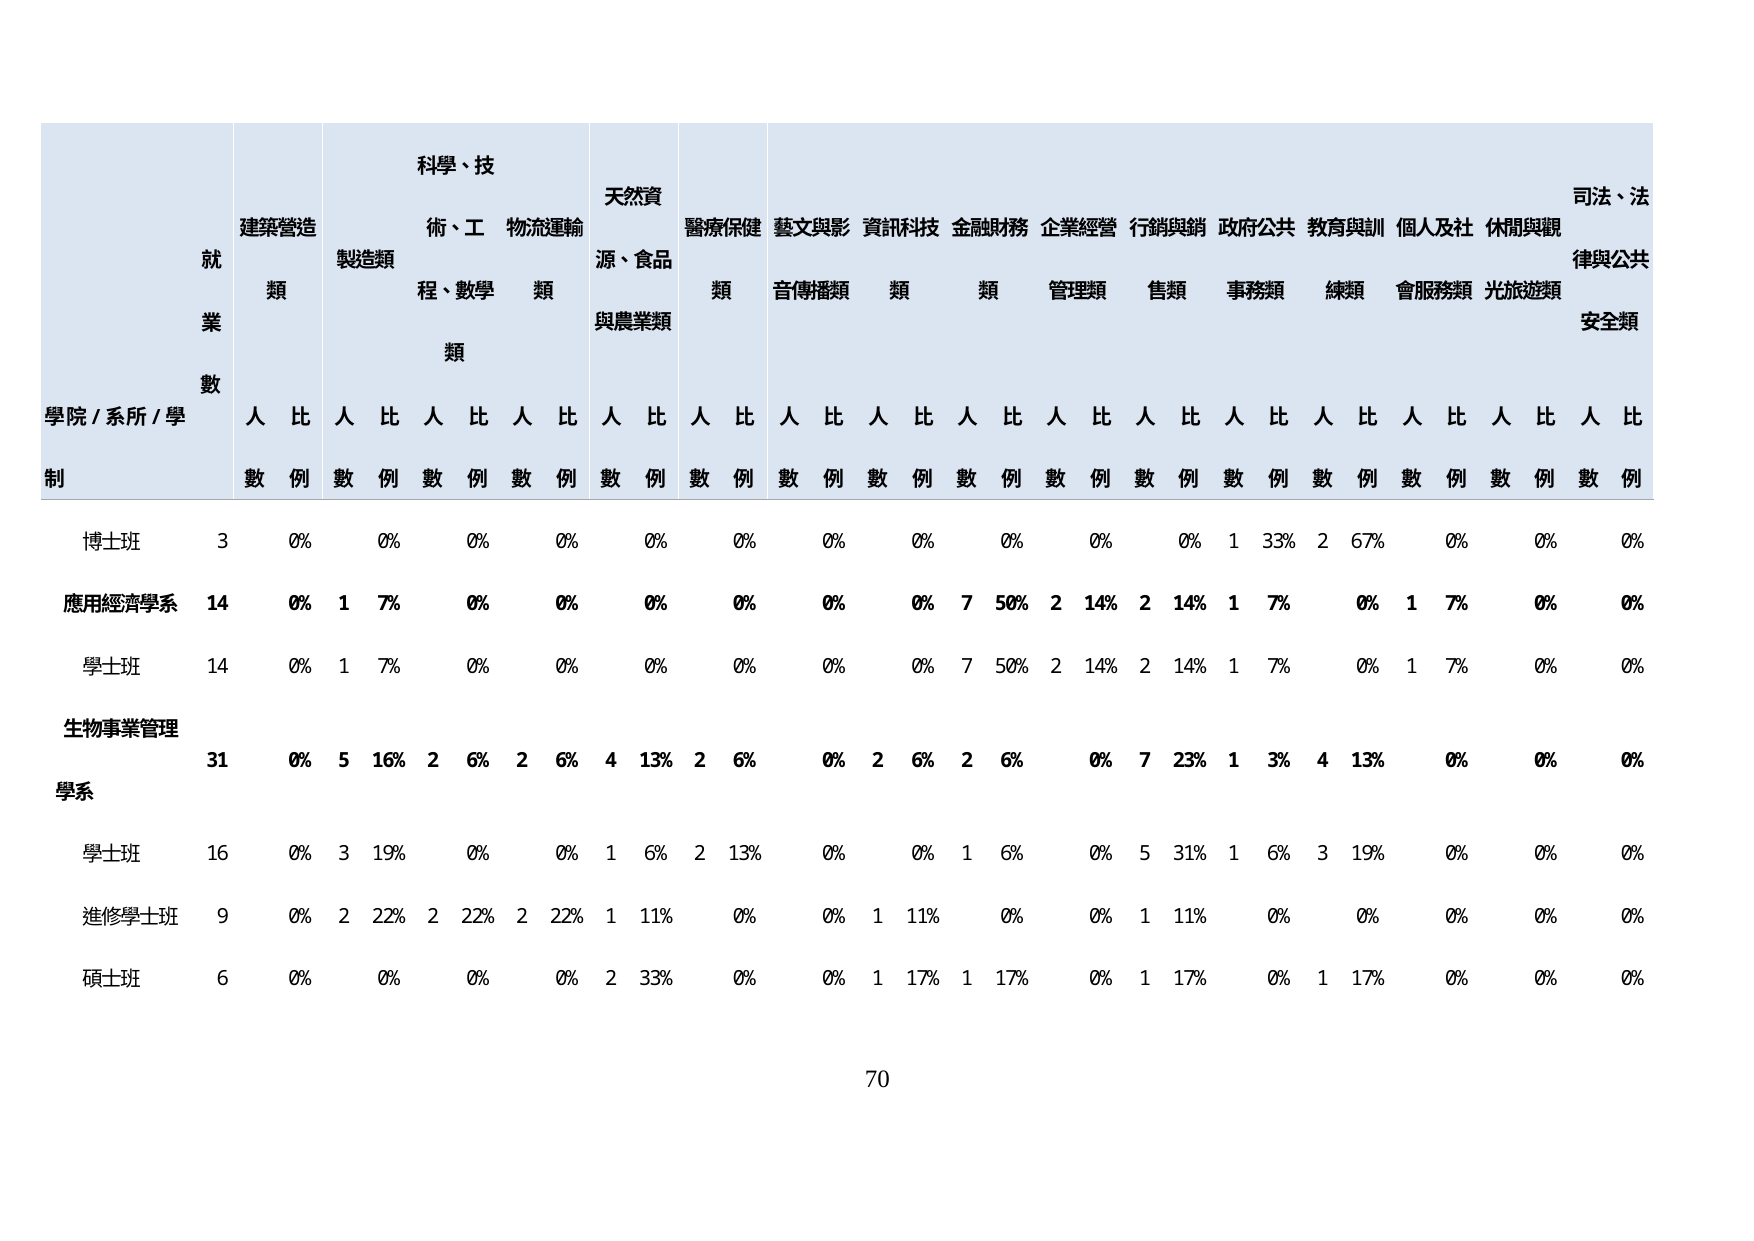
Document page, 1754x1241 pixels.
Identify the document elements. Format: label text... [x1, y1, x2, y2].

table_cell 0% [990, 874, 1034, 936]
table_cell [1479, 624, 1524, 686]
table_cell 0% [1346, 624, 1390, 686]
table_cell 6% [990, 811, 1034, 874]
table_cell 人數 [679, 373, 723, 499]
table_header 資訊科技類 [856, 123, 945, 373]
table_cell 1 [945, 936, 990, 999]
table_cell 學士班 [41, 811, 189, 874]
table_cell [411, 811, 456, 874]
table_cell 0% [901, 500, 945, 561]
table_cell [1390, 936, 1435, 999]
table_cell 7 [945, 624, 990, 686]
table_cell 0% [1612, 500, 1653, 561]
table_cell 0% [1435, 874, 1479, 936]
table_cell [1301, 624, 1346, 686]
table_cell [411, 936, 456, 999]
table_cell [768, 500, 812, 561]
table_cell [234, 561, 278, 624]
table_cell 0% [1079, 874, 1123, 936]
table_cell [500, 500, 545, 561]
table_cell [1034, 874, 1079, 936]
table_cell 0% [1346, 874, 1390, 936]
table_cell 2 [679, 811, 723, 874]
table_cell [590, 561, 634, 624]
table_cell 0% [367, 936, 411, 999]
table_cell 0% [1257, 874, 1301, 936]
table_cell 23% [1168, 686, 1212, 811]
table_cell 0% [1435, 811, 1479, 874]
table_cell 人數 [768, 373, 812, 499]
table_cell 5 [323, 686, 367, 811]
table_cell 0% [278, 686, 322, 811]
table_cell [1479, 561, 1524, 624]
table_cell 博士班 [41, 500, 189, 561]
table_cell 0% [1524, 936, 1568, 999]
table_cell [768, 936, 812, 999]
table_cell 2 [500, 874, 545, 936]
table_cell 31 [189, 686, 233, 811]
table_cell 0% [1612, 624, 1653, 686]
table_cell 人數 [945, 373, 990, 499]
table_cell 0% [1257, 936, 1301, 999]
table_cell [679, 874, 723, 936]
table_cell 16 [189, 811, 233, 874]
table_cell 比例 [545, 373, 589, 499]
table_cell [945, 874, 990, 936]
table_cell 0% [1524, 811, 1568, 874]
table_cell [234, 624, 278, 686]
table_cell 人數 [590, 373, 634, 499]
table_cell 0% [1612, 686, 1653, 811]
table_cell 11% [1168, 874, 1212, 936]
table_header 教育與訓練類 [1301, 123, 1390, 373]
table_cell 0% [723, 624, 767, 686]
table_cell 比例 [367, 373, 411, 499]
table_cell 7 [945, 561, 990, 624]
table_cell 0% [812, 624, 856, 686]
table_cell [1301, 874, 1346, 936]
table_cell 7% [1257, 624, 1301, 686]
table_cell 比例 [990, 373, 1034, 499]
table_cell 0% [1168, 500, 1212, 561]
table_cell [411, 561, 456, 624]
table_cell [1212, 936, 1257, 999]
table_cell 2 [590, 936, 634, 999]
table_cell [1479, 686, 1524, 811]
table_cell [500, 936, 545, 999]
table_cell 14 [189, 561, 233, 624]
table_cell 0% [278, 811, 322, 874]
table_cell [679, 561, 723, 624]
table_cell 6% [545, 686, 589, 811]
table_cell [1212, 874, 1257, 936]
table_cell [1479, 874, 1524, 936]
table_cell 0% [1435, 500, 1479, 561]
table_cell 1 [856, 874, 901, 936]
table_cell 14% [1168, 561, 1212, 624]
table_cell [768, 686, 812, 811]
table_cell 學士班 [41, 624, 189, 686]
table_cell 14% [1168, 624, 1212, 686]
table_cell 0% [990, 500, 1034, 561]
table_cell [1034, 686, 1079, 811]
table_cell [234, 874, 278, 936]
table_cell [768, 811, 812, 874]
table_cell 1 [1212, 686, 1257, 811]
table_cell [590, 500, 634, 561]
table_cell 17% [1346, 936, 1390, 999]
table_cell 0% [1524, 874, 1568, 936]
table_header 科學、技術、工程、數學類 [411, 123, 500, 373]
table_cell 6% [1257, 811, 1301, 874]
table_cell 4 [590, 686, 634, 811]
table_header 個人及社會服務類 [1390, 123, 1479, 373]
table_cell 11% [901, 874, 945, 936]
table_cell [1390, 500, 1435, 561]
table_header 天然資源、食品與農業類 [590, 123, 678, 373]
table_cell 2 [1034, 561, 1079, 624]
table_cell 0% [278, 561, 322, 624]
table_cell [945, 500, 990, 561]
table_cell 0% [545, 561, 589, 624]
table_cell 0% [1435, 936, 1479, 999]
table_cell 2 [411, 686, 456, 811]
table_cell [856, 561, 901, 624]
table_cell 0% [812, 561, 856, 624]
table_cell [1568, 561, 1612, 624]
table_cell 比例 [1435, 373, 1479, 499]
table_cell 31% [1168, 811, 1212, 874]
table_cell 比例 [1079, 373, 1123, 499]
table_cell [500, 811, 545, 874]
table_cell 比例 [1257, 373, 1301, 499]
table_cell 1 [945, 811, 990, 874]
table_cell 0% [545, 936, 589, 999]
table_cell 2 [945, 686, 990, 811]
table_cell 2 [1123, 561, 1168, 624]
table_cell 0% [812, 811, 856, 874]
table_cell 0% [634, 561, 678, 624]
table_cell 比例 [278, 373, 322, 499]
table_cell 6% [634, 811, 678, 874]
table_cell 33% [634, 936, 678, 999]
table_cell 14% [1079, 624, 1123, 686]
table_cell 0% [1524, 624, 1568, 686]
table_cell 0% [1612, 874, 1653, 936]
table_cell 0% [812, 500, 856, 561]
table_cell 2 [323, 874, 367, 936]
table_cell [679, 500, 723, 561]
table_cell [1568, 811, 1612, 874]
table_cell 0% [812, 874, 856, 936]
table_cell 生物事業管理學系 [41, 686, 189, 811]
table_cell [234, 686, 278, 811]
table_cell 0% [278, 624, 322, 686]
table_cell 6% [901, 686, 945, 811]
table_cell 碩士班 [41, 936, 189, 999]
table_cell 0% [812, 686, 856, 811]
table_cell 0% [723, 936, 767, 999]
table_cell 0% [456, 811, 500, 874]
table_cell 1 [1212, 500, 1257, 561]
table_cell 50% [990, 561, 1034, 624]
table_cell 比例 [456, 373, 500, 499]
table_cell 人數 [500, 373, 545, 499]
table_cell [856, 811, 901, 874]
table_cell 2 [500, 686, 545, 811]
table_cell 2 [411, 874, 456, 936]
table_cell 0% [1612, 936, 1653, 999]
table_cell 0% [456, 624, 500, 686]
table_cell 19% [1346, 811, 1390, 874]
table_cell 人數 [1034, 373, 1079, 499]
table_cell [1301, 561, 1346, 624]
table_header 政府公共事務類 [1212, 123, 1301, 373]
table_cell 人數 [856, 373, 901, 499]
table_header 就業數 [189, 123, 233, 499]
table_header 金融財務類 [945, 123, 1034, 373]
table_cell [1568, 624, 1612, 686]
table_cell 0% [1524, 561, 1568, 624]
table_cell 0% [367, 500, 411, 561]
table_cell 7% [1435, 561, 1479, 624]
table_header 製造類 [323, 123, 411, 373]
table_cell 0% [901, 561, 945, 624]
table_cell 7% [367, 624, 411, 686]
table_cell 0% [1079, 500, 1123, 561]
table_header 休閒與觀光旅遊類 [1479, 123, 1568, 373]
table_cell [768, 874, 812, 936]
table_cell 0% [1079, 811, 1123, 874]
table_cell 0% [456, 500, 500, 561]
table_cell 1 [856, 936, 901, 999]
table_cell 7% [1435, 624, 1479, 686]
table_cell 0% [456, 561, 500, 624]
table_cell 人數 [323, 373, 367, 499]
table_cell 人數 [1390, 373, 1435, 499]
table_cell 2 [1034, 624, 1079, 686]
table_cell 1 [1301, 936, 1346, 999]
table_cell 17% [990, 936, 1034, 999]
table_cell 1 [1212, 811, 1257, 874]
table_cell 3% [1257, 686, 1301, 811]
table_cell [679, 936, 723, 999]
table_cell [679, 624, 723, 686]
table_cell [768, 624, 812, 686]
table_cell 6% [456, 686, 500, 811]
table_cell 1 [1390, 561, 1435, 624]
table_cell 比例 [1168, 373, 1212, 499]
table_cell 17% [1168, 936, 1212, 999]
table_cell 0% [1435, 686, 1479, 811]
table_cell [1479, 811, 1524, 874]
table_cell 人數 [1212, 373, 1257, 499]
table_cell [1390, 686, 1435, 811]
table_cell [323, 500, 367, 561]
table_cell [768, 561, 812, 624]
table_cell 人數 [411, 373, 456, 499]
table_cell 3 [189, 500, 233, 561]
table_cell 人數 [234, 373, 278, 499]
table_cell 0% [1524, 500, 1568, 561]
table_cell 0% [1079, 686, 1123, 811]
table_cell 0% [278, 936, 322, 999]
table_cell 6% [990, 686, 1034, 811]
table_cell 2 [1123, 624, 1168, 686]
table_cell [500, 561, 545, 624]
table_cell 1 [590, 811, 634, 874]
table_header 企業經營管理類 [1034, 123, 1123, 373]
table_cell 0% [1079, 936, 1123, 999]
table_cell [1479, 500, 1524, 561]
table_cell 14 [189, 624, 233, 686]
table_cell [590, 624, 634, 686]
table_cell [856, 624, 901, 686]
table_cell 1 [1123, 936, 1168, 999]
table_header 物流運輸類 [500, 123, 589, 373]
table_cell 0% [545, 624, 589, 686]
table_cell 0% [545, 811, 589, 874]
table_cell 0% [634, 500, 678, 561]
table_header 醫療保健類 [679, 123, 767, 373]
table_cell 33% [1257, 500, 1301, 561]
table_cell 1 [590, 874, 634, 936]
table_cell 比例 [901, 373, 945, 499]
table_header 學院/系所/學制 [41, 123, 189, 499]
table_cell 13% [634, 686, 678, 811]
table_cell 22% [456, 874, 500, 936]
table_header 行銷與銷售類 [1123, 123, 1212, 373]
table_cell 17% [901, 936, 945, 999]
table_cell 比例 [634, 373, 678, 499]
table_cell [234, 500, 278, 561]
table_cell [1123, 500, 1168, 561]
table_cell 22% [545, 874, 589, 936]
table_cell 7% [1257, 561, 1301, 624]
table_cell [1034, 500, 1079, 561]
table_cell 14% [1079, 561, 1123, 624]
table_cell [1568, 500, 1612, 561]
table_cell 3 [1301, 811, 1346, 874]
table_cell 0% [1612, 561, 1653, 624]
table_cell 0% [1346, 561, 1390, 624]
table_header 藝文與影音傳播類 [768, 123, 856, 373]
table_cell 7% [367, 561, 411, 624]
table_cell 5 [1123, 811, 1168, 874]
table_cell 1 [323, 624, 367, 686]
table_cell 0% [812, 936, 856, 999]
table_cell 2 [679, 686, 723, 811]
table_cell 比例 [1524, 373, 1568, 499]
table_cell 1 [1212, 561, 1257, 624]
table_cell 3 [323, 811, 367, 874]
table_cell 0% [723, 500, 767, 561]
table_cell [1568, 686, 1612, 811]
table_cell [1568, 936, 1612, 999]
table_cell [1479, 936, 1524, 999]
table_cell 比例 [1612, 373, 1653, 499]
table_cell 0% [723, 874, 767, 936]
table_cell 4 [1301, 686, 1346, 811]
table_cell [1034, 811, 1079, 874]
table_cell 0% [634, 624, 678, 686]
table_cell 人數 [1123, 373, 1168, 499]
table_cell 13% [1346, 686, 1390, 811]
table_cell [1390, 874, 1435, 936]
table_cell 0% [723, 561, 767, 624]
table_cell 0% [1612, 811, 1653, 874]
table_cell [234, 936, 278, 999]
table_cell 0% [901, 624, 945, 686]
table_cell 1 [1212, 624, 1257, 686]
table_cell 50% [990, 624, 1034, 686]
table_cell 7 [1123, 686, 1168, 811]
table_cell 9 [189, 874, 233, 936]
table_cell 11% [634, 874, 678, 936]
table_cell 1 [1123, 874, 1168, 936]
table_cell 人數 [1568, 373, 1612, 499]
table_cell 0% [278, 500, 322, 561]
table_cell 19% [367, 811, 411, 874]
table_cell 2 [856, 686, 901, 811]
table_cell 0% [456, 936, 500, 999]
table_cell 6 [189, 936, 233, 999]
table_cell [323, 936, 367, 999]
table_cell 人數 [1479, 373, 1524, 499]
table_cell [500, 624, 545, 686]
table_cell 22% [367, 874, 411, 936]
table_cell 人數 [1301, 373, 1346, 499]
table_cell 比例 [723, 373, 767, 499]
table_cell 0% [1524, 686, 1568, 811]
table_header 司法、法律與公共安全類 [1568, 123, 1653, 373]
table_cell 0% [278, 874, 322, 936]
table_cell 2 [1301, 500, 1346, 561]
table_cell 比例 [1346, 373, 1390, 499]
table_cell [856, 500, 901, 561]
table_cell 1 [323, 561, 367, 624]
table_cell 比例 [812, 373, 856, 499]
table_cell 1 [1390, 624, 1435, 686]
table_cell [411, 624, 456, 686]
table_cell 67% [1346, 500, 1390, 561]
table_cell 13% [723, 811, 767, 874]
table_cell 16% [367, 686, 411, 811]
table_cell [1568, 874, 1612, 936]
table_header 建築營造類 [234, 123, 322, 373]
table_cell [234, 811, 278, 874]
table_cell 6% [723, 686, 767, 811]
table_cell 0% [901, 811, 945, 874]
table_cell 0% [545, 500, 589, 561]
table_cell [1390, 811, 1435, 874]
table_cell [1034, 936, 1079, 999]
table_cell 進修學士班 [41, 874, 189, 936]
table_cell 應用經濟學系 [41, 561, 189, 624]
table_cell [411, 500, 456, 561]
